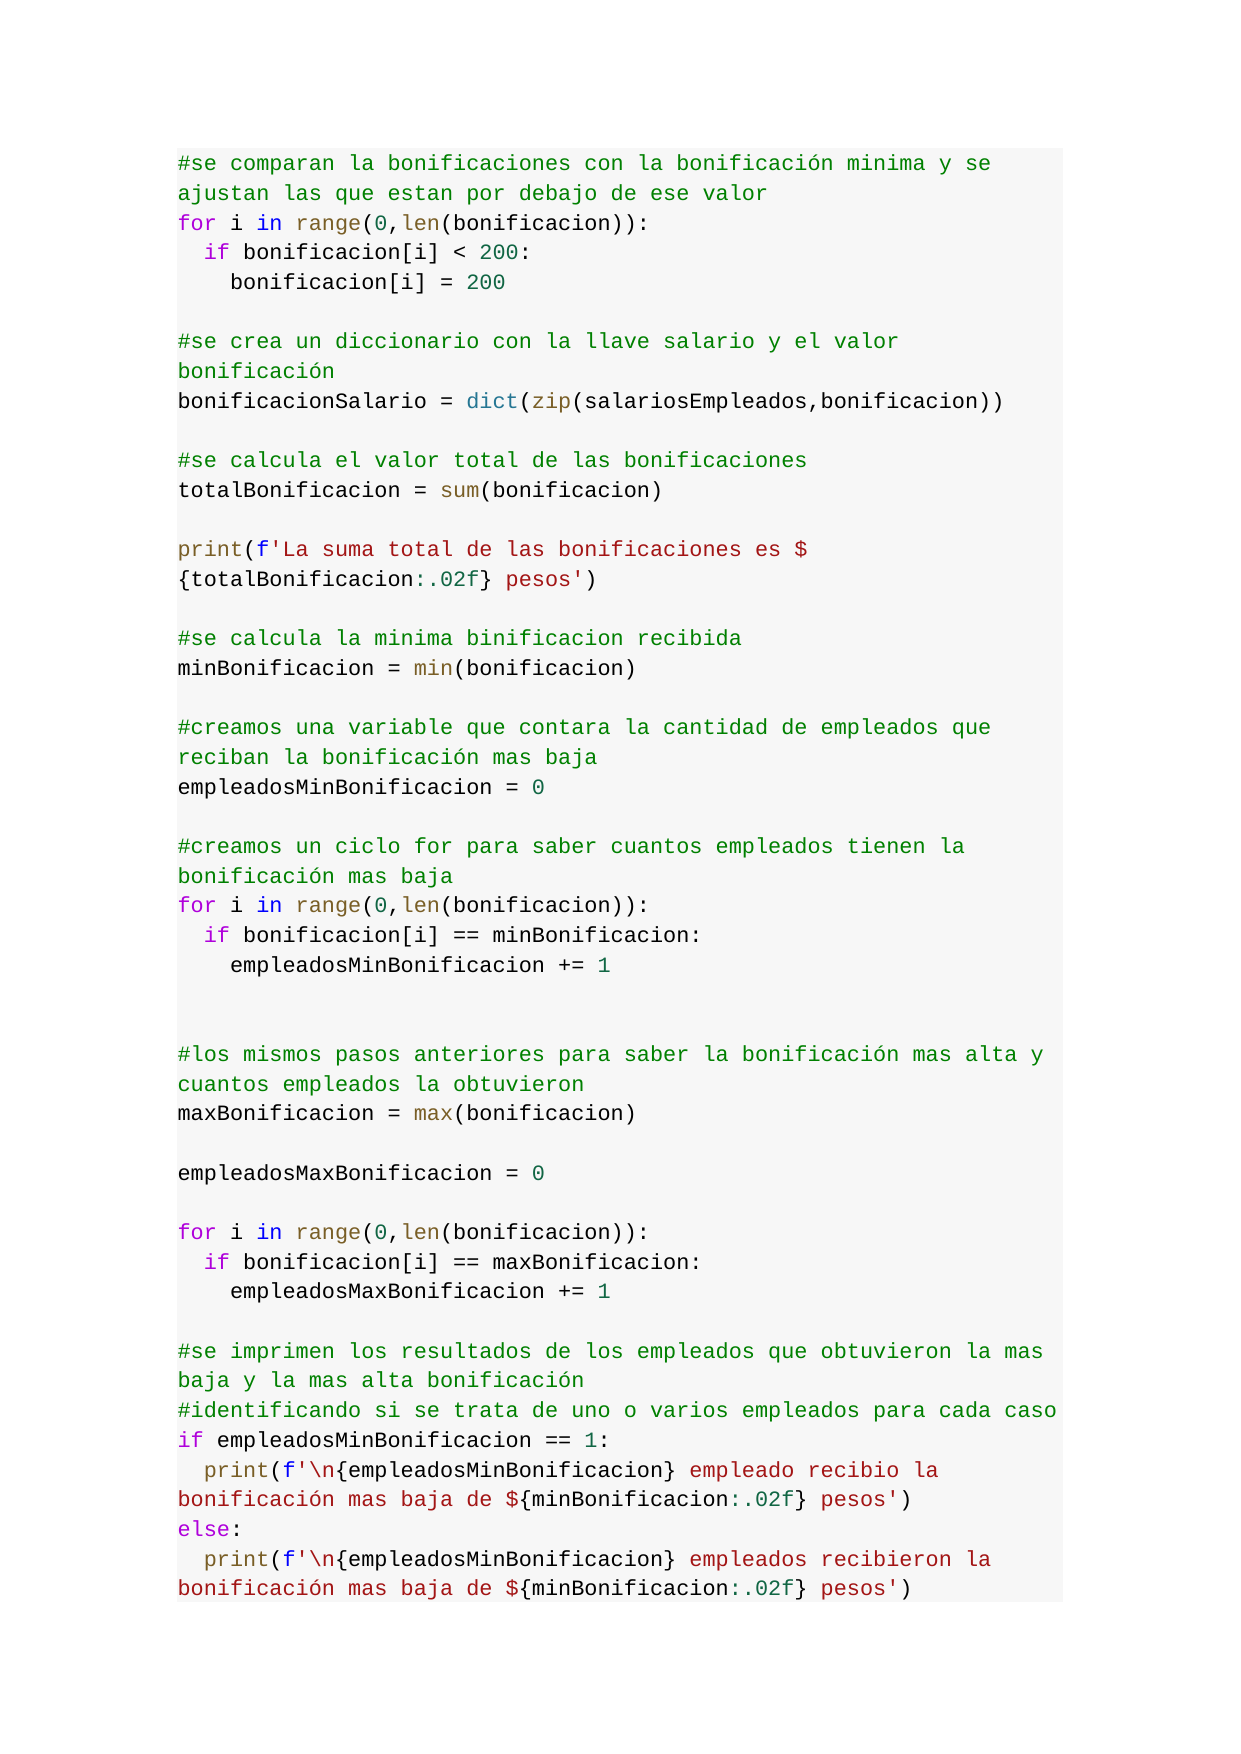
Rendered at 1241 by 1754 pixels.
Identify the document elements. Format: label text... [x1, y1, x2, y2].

text #creamos un ciclo for para saber cuantos empleados tienen la bonificación mas baja [177, 830, 1063, 890]
text if bonificacion[i] == maxBonificacion: [177, 1246, 1063, 1276]
text totalBonificacion = sum(bonificacion) [177, 474, 1063, 504]
text for i in range(0,len(bonificacion)): [177, 890, 1063, 919]
text for i in range(0,len(bonificacion)): [177, 207, 1063, 237]
text print(f'La suma total de las bonificaciones es ${totalBonificacion:.02f} pesos') [177, 533, 1063, 593]
text #los mismos pasos anteriores para saber la bonificación mas alta y cuantos empleados la obtuvieron [177, 1038, 1063, 1098]
text #se calcula el valor total de las bonificaciones [177, 444, 1063, 474]
text maxBonificacion = max(bonificacion) [177, 1098, 1063, 1127]
text if bonificacion[i] < 200: [177, 237, 1063, 266]
text print(f'\n{empleadosMinBonificacion} empleado recibio la bonificación mas baja de ${minBonificacion:.02f} pesos') [177, 1454, 1063, 1513]
text #se crea un diccionario con la llave salario y el valor bonificación [177, 326, 1063, 385]
text minBonificacion = min(bonificacion) [177, 652, 1063, 682]
text for i in range(0,len(bonificacion)): [177, 1216, 1063, 1246]
text empleadosMaxBonificacion += 1 [177, 1276, 1063, 1305]
text else: [177, 1513, 1063, 1543]
text bonificacionSalario = dict(zip(salariosEmpleados,bonificacion)) [177, 385, 1063, 415]
text #identificando si se trata de uno o varios empleados para cada caso [177, 1394, 1063, 1424]
text #se calcula la minima binificacion recibida [177, 623, 1063, 652]
text if bonificacion[i] == minBonificacion: [177, 919, 1063, 949]
text #creamos una variable que contara la cantidad de empleados que reciban la bonificación mas baja [177, 712, 1063, 771]
text empleadosMaxBonificacion = 0 [177, 1157, 1063, 1187]
text if empleadosMinBonificacion == 1: [177, 1424, 1063, 1454]
text empleadosMinBonificacion = 0 [177, 771, 1063, 801]
text print(f'\n{empleadosMinBonificacion} empleados recibieron la bonificación mas baja de ${minBonificacion:.02f} pesos') [177, 1543, 1063, 1602]
text #se comparan la bonificaciones con la bonificación minima y se ajustan las que estan por debajo de ese valor [177, 148, 1063, 207]
text bonificacion[i] = 200 [177, 266, 1063, 296]
text empleadosMinBonificacion += 1 [177, 949, 1063, 979]
text #se imprimen los resultados de los empleados que obtuvieron la mas baja y la mas alta bonificación [177, 1335, 1063, 1394]
